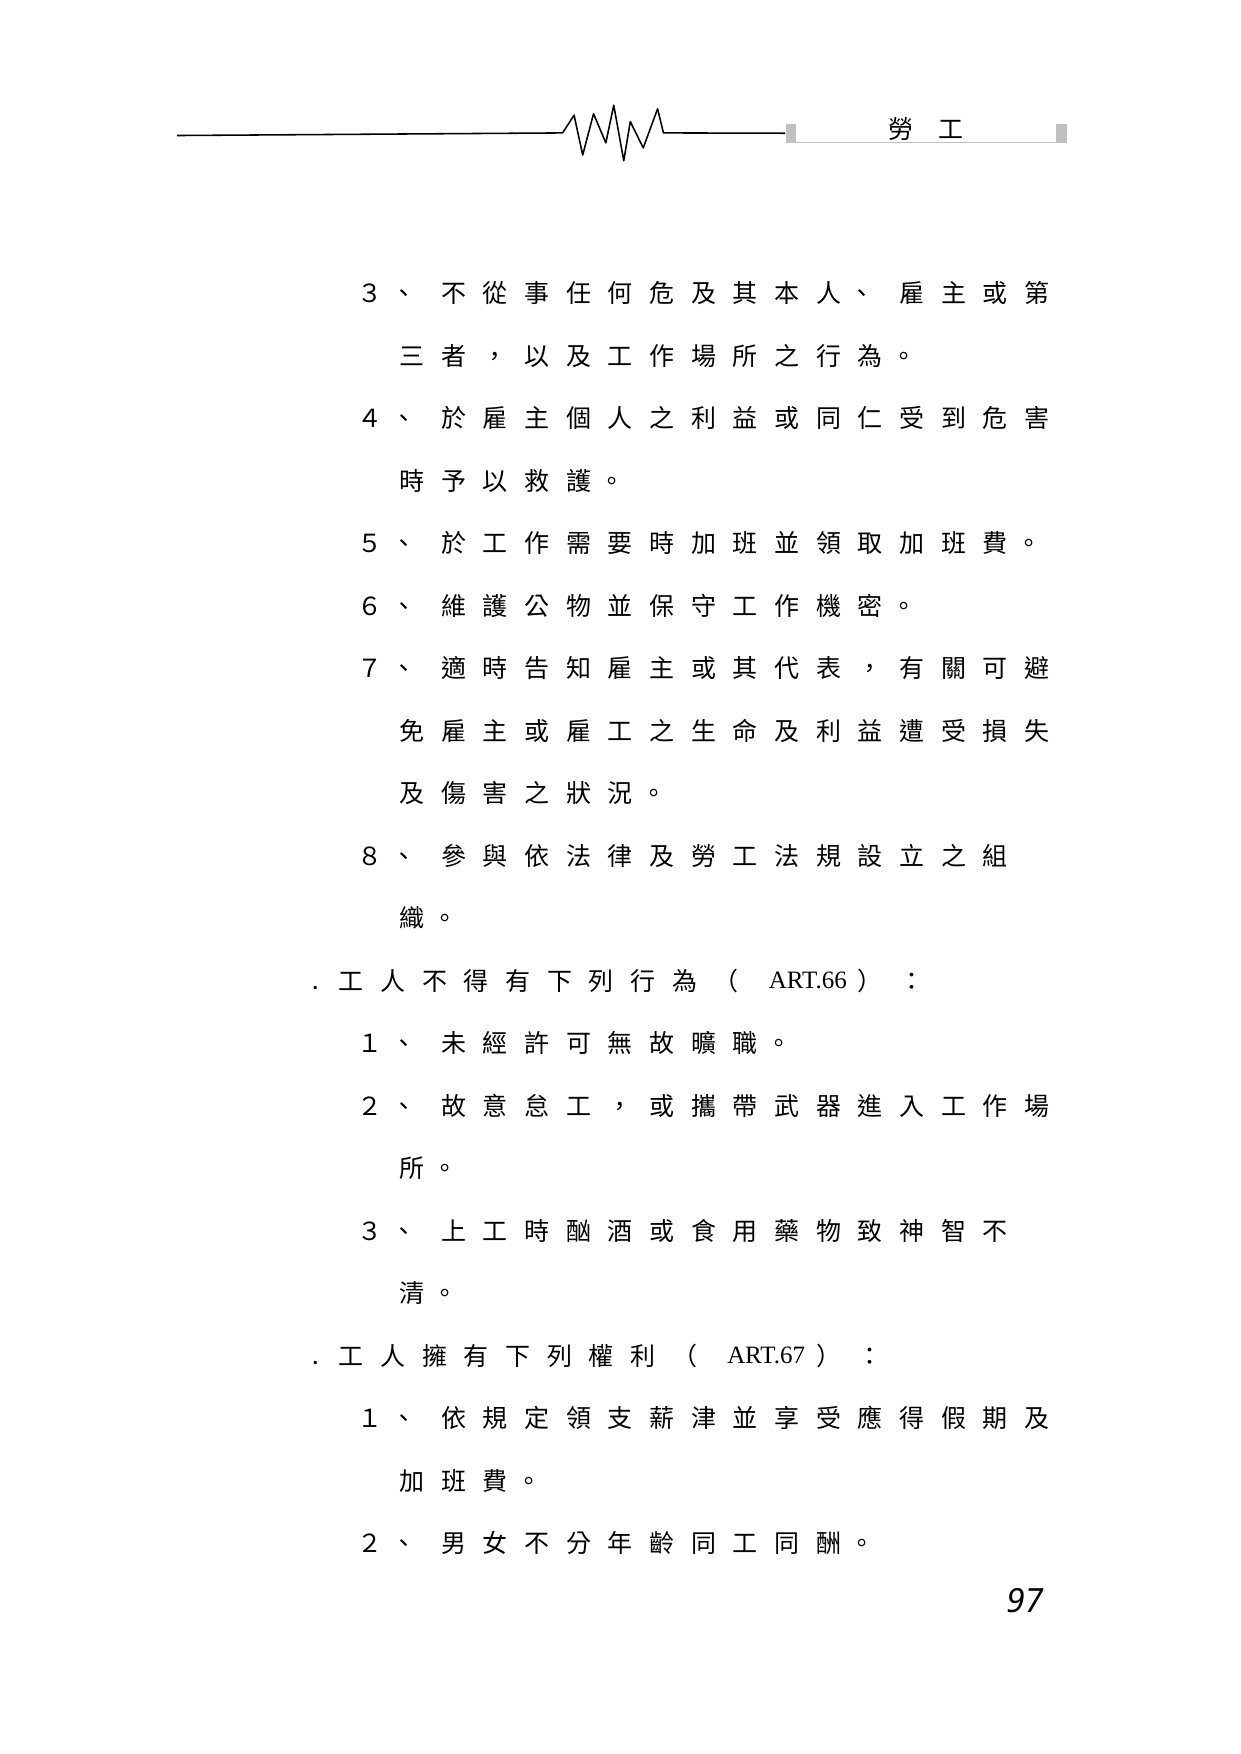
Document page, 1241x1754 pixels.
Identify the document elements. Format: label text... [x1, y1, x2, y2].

text ２、故意怠工，或攜帶武器進入工作場所。 [330, 1063, 1058, 1188]
text ８、參與依法律及勞工法規設立之組織。 [330, 813, 1058, 938]
text ５、於工作需要時加班並領取加班費。 [330, 500, 1058, 563]
text ２、男女不分年齡同工同酬。 [330, 1500, 1058, 1563]
text １、依規定領支薪津並享受應得假期及加班費。 [330, 1375, 1058, 1500]
text ․ 工人擁有下列權利（ART.67）： [281, 1313, 1058, 1375]
text ４、於雇主個人之利益或同仁受到危害時予以救護。 [330, 375, 1058, 500]
text １、未經許可無故曠職。 [330, 1000, 1058, 1063]
text ６、維護公物並保守工作機密。 [330, 563, 1058, 625]
text ３、不從事任何危及其本人、雇主或第三者，以及工作場所之行為。 [330, 250, 1058, 375]
text ․ 工人不得有下列行為（ART.66）： [281, 938, 1058, 1000]
text ３、上工時酗酒或食用藥物致神智不清。 [330, 1188, 1058, 1313]
text ７、適時告知雇主或其代表，有關可避免雇主或雇工之生命及利益遭受損失及傷害之狀況。 [330, 625, 1058, 813]
